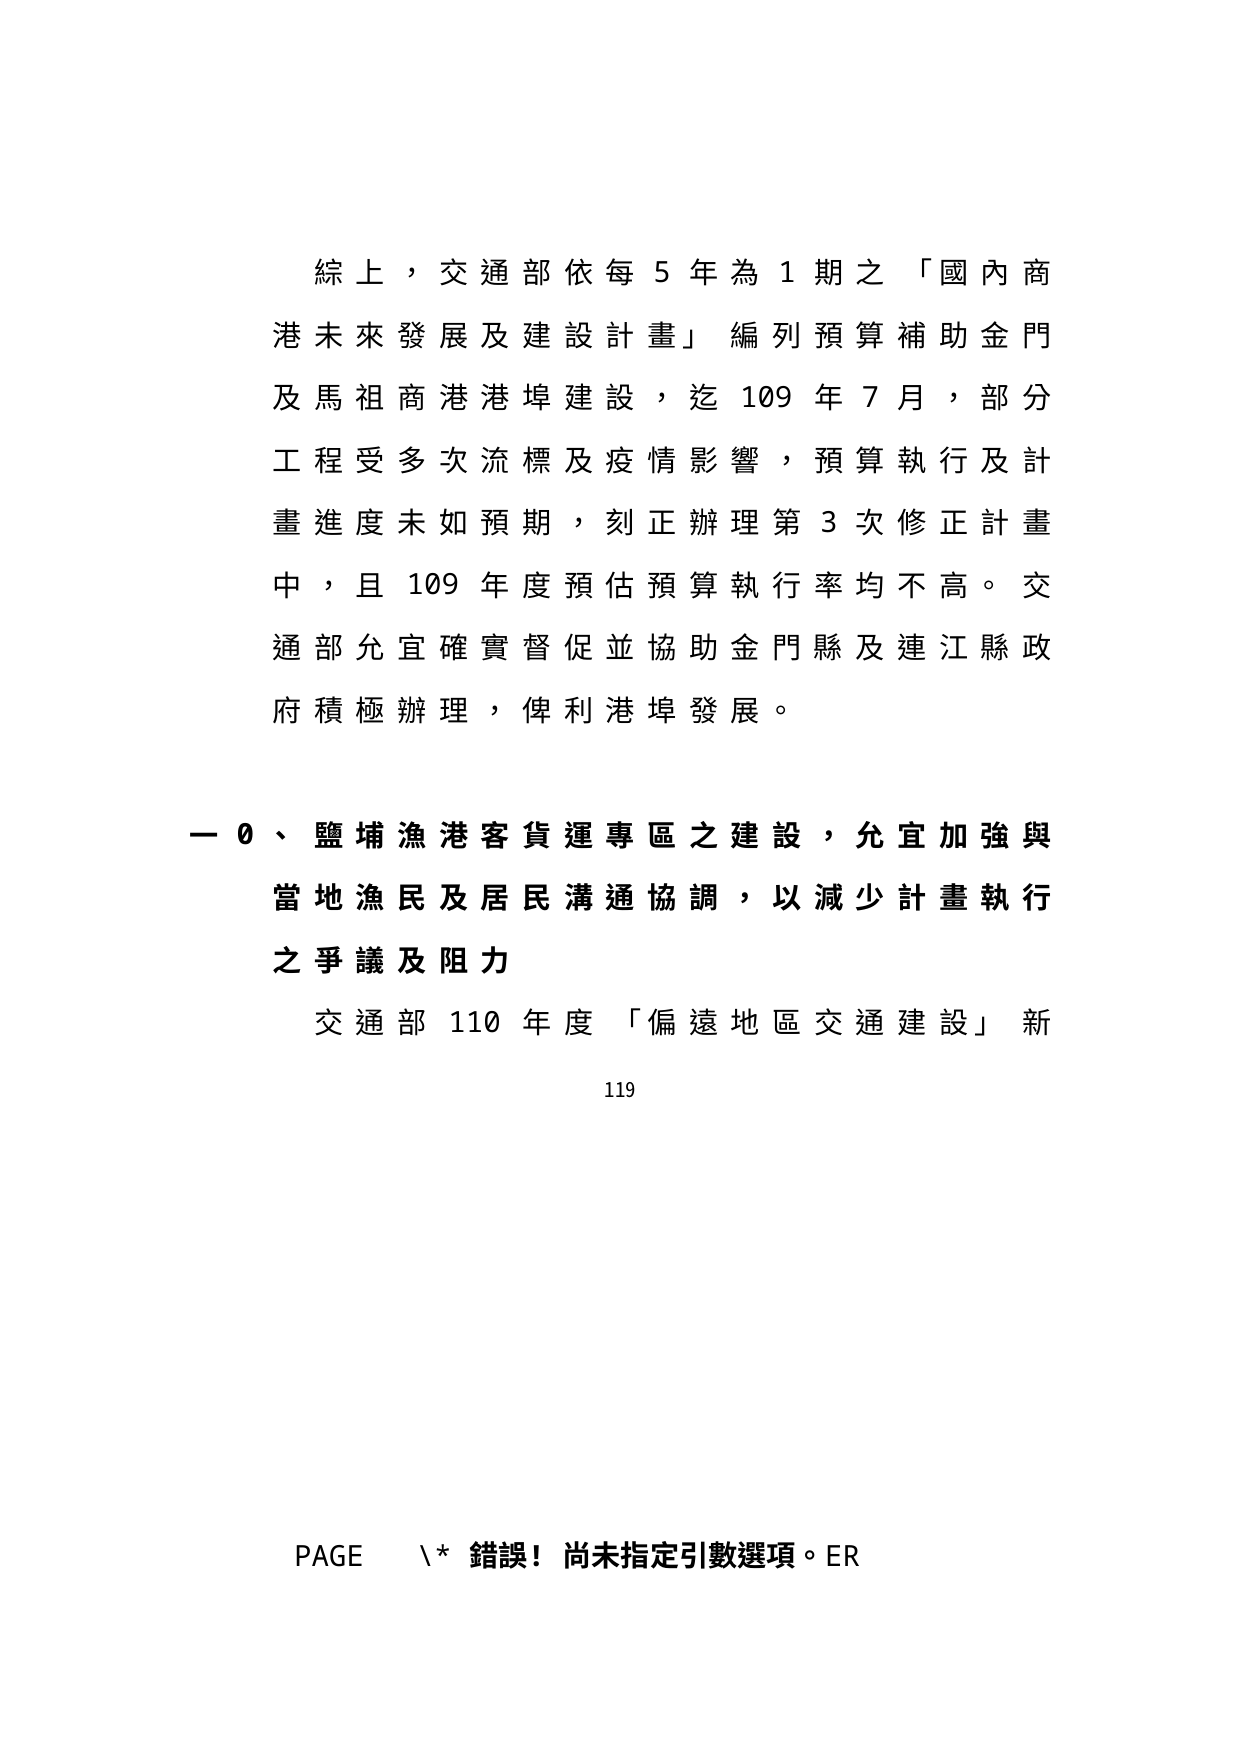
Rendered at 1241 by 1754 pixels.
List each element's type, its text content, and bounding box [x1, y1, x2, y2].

text 一0、鹽埔漁港客貨運專區之建設，允宜加強與當地漁民及居民溝通協調，以減少計畫執行之爭議及阻力 [183, 792, 1058, 979]
text 綜上，交通部依每5年為1期之「國內商港未來發展及建設計畫」編列預算補助金門及馬祖商港港埠建設，迄109年7月，部分工程受多次流標及疫情影響，預算執行及計畫進度未如預期，刻正辦理第3次修正計畫中，且109年度預估預算執行率均不高。交通部允宜確實督促並協助金門縣及連江縣政府積極辦理，俾利港埠發展。 [242, 229, 1058, 729]
text 交通部110年度「偏遠地區交通建設」新 [242, 979, 1058, 1042]
